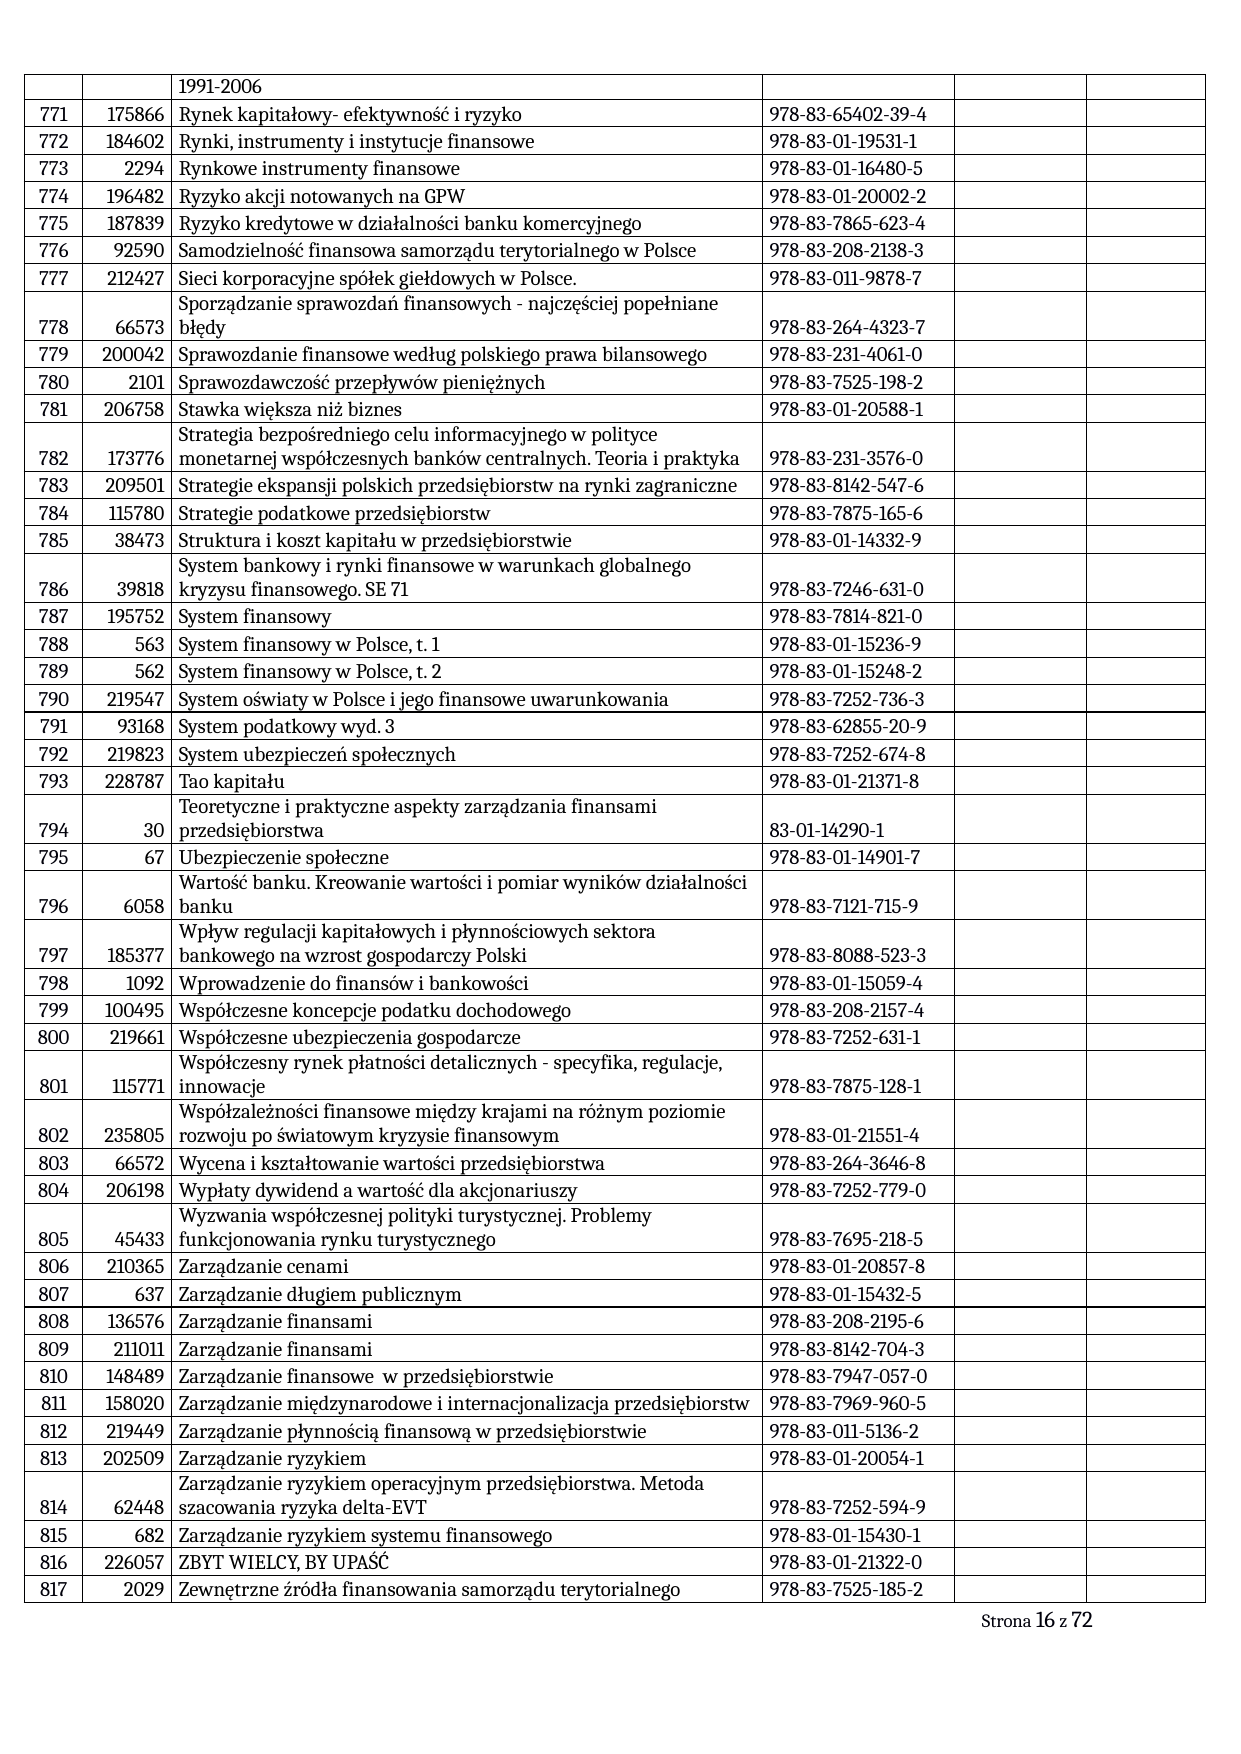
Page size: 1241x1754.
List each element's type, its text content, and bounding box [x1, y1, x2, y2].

table_cell Tao kapitału [172, 767, 762, 793]
table_cell [955, 1280, 1086, 1306]
table_cell 810 [25, 1362, 82, 1389]
table_cell Ryzyko kredytowe w działalności banku komercyjnego [172, 209, 762, 236]
table_cell [1087, 1576, 1205, 1602]
table_cell [1087, 100, 1205, 126]
table_cell 173776 [83, 423, 171, 471]
table_cell [1087, 1445, 1205, 1471]
table_cell [955, 341, 1086, 367]
table_cell 804 [25, 1176, 82, 1203]
table_cell 790 [25, 685, 82, 711]
table_cell 2029 [83, 1576, 171, 1602]
table_cell [1087, 423, 1205, 471]
table_cell 978-83-7246-631-0 [763, 554, 954, 602]
table_cell [955, 713, 1086, 739]
table_cell 774 [25, 182, 82, 208]
table_cell System finansowy w Polsce, t. 2 [172, 658, 762, 684]
table_cell [1087, 1335, 1205, 1361]
table_cell 978-83-7969-960-5 [763, 1390, 954, 1416]
table_cell 782 [25, 423, 82, 471]
table_cell [955, 1576, 1086, 1602]
table_cell 39818 [83, 554, 171, 602]
table_cell [1087, 155, 1205, 181]
table_cell Sprawozdanie finansowe według polskiego prawa bilansowego [172, 341, 762, 367]
table_cell 812 [25, 1417, 82, 1443]
table_cell 811 [25, 1390, 82, 1416]
table_cell [955, 182, 1086, 208]
table_cell [955, 554, 1086, 602]
table_cell [955, 100, 1086, 126]
table_cell 978-83-7252-594-9 [763, 1472, 954, 1520]
table_cell 978-83-7947-057-0 [763, 1362, 954, 1389]
table_cell [955, 237, 1086, 263]
table_cell 562 [83, 658, 171, 684]
table_cell 792 [25, 740, 82, 766]
table_cell 228787 [83, 767, 171, 793]
table_cell Sprawozdawczość przepływów pieniężnych [172, 368, 762, 394]
table_cell [1087, 1521, 1205, 1547]
table_cell [955, 1149, 1086, 1175]
table_cell 779 [25, 341, 82, 367]
table_cell 787 [25, 603, 82, 629]
table_cell Wartość banku. Kreowanie wartości i pomiar wyników działalności banku [172, 871, 762, 919]
table_cell 200042 [83, 341, 171, 367]
table_cell 791 [25, 713, 82, 739]
table_cell [955, 1335, 1086, 1361]
table_cell 45433 [83, 1204, 171, 1252]
table_cell 210365 [83, 1253, 171, 1279]
table_cell 83-01-14290-1 [763, 795, 954, 842]
table_cell [955, 1548, 1086, 1574]
table_cell 158020 [83, 1390, 171, 1416]
table_cell 978-83-7875-128-1 [763, 1051, 954, 1099]
table_cell 816 [25, 1548, 82, 1574]
table_cell [83, 75, 171, 99]
table_cell 807 [25, 1280, 82, 1306]
table_cell 235805 [83, 1100, 171, 1148]
table_cell [955, 526, 1086, 553]
table_cell [1087, 368, 1205, 394]
table_cell 789 [25, 658, 82, 684]
table_cell Współczesne ubezpieczenia gospodarcze [172, 1024, 762, 1050]
table_cell 978-83-01-16480-5 [763, 155, 954, 181]
table_cell [1087, 713, 1205, 739]
table_cell [1087, 1176, 1205, 1203]
table_cell [1087, 292, 1205, 339]
table_cell 136576 [83, 1308, 171, 1334]
table_cell 563 [83, 630, 171, 657]
table_cell System oświaty w Polsce i jego finansowe uwarunkowania [172, 685, 762, 711]
table_cell [955, 1253, 1086, 1279]
table_cell 978-83-7814-821-0 [763, 603, 954, 629]
table_cell System finansowy [172, 603, 762, 629]
table_cell 781 [25, 395, 82, 422]
table_cell [1087, 472, 1205, 498]
table_cell [955, 1362, 1086, 1389]
table_cell 978-83-264-4323-7 [763, 292, 954, 339]
table_cell [955, 209, 1086, 236]
table_cell 978-83-01-20857-8 [763, 1253, 954, 1279]
table_cell 775 [25, 209, 82, 236]
table_cell 817 [25, 1576, 82, 1602]
table_cell 778 [25, 292, 82, 339]
table_cell [955, 423, 1086, 471]
table_cell 185377 [83, 920, 171, 968]
table_cell [955, 1051, 1086, 1099]
table_cell 813 [25, 1445, 82, 1471]
table_cell [955, 996, 1086, 1023]
table_cell Teoretyczne i praktyczne aspekty zarządzania finansami przedsiębiorstwa [172, 795, 762, 842]
table_cell 115780 [83, 499, 171, 525]
table_cell 226057 [83, 1548, 171, 1574]
table_cell 771 [25, 100, 82, 126]
table_cell 978-83-7865-623-4 [763, 209, 954, 236]
table_cell [1087, 1024, 1205, 1050]
table_cell [1087, 767, 1205, 793]
table_cell 978-83-01-20588-1 [763, 395, 954, 422]
table_cell [1087, 341, 1205, 367]
table_cell 978-83-7525-198-2 [763, 368, 954, 394]
table_cell 801 [25, 1051, 82, 1099]
table_cell [25, 75, 82, 99]
table_cell [1087, 1051, 1205, 1099]
table_cell 978-83-7525-185-2 [763, 1576, 954, 1602]
table_cell 206198 [83, 1176, 171, 1203]
table_cell 682 [83, 1521, 171, 1547]
table_cell Współzależności finansowe między krajami na różnym poziomie rozwoju po światowym kryzysie finansowym [172, 1100, 762, 1148]
table_cell 809 [25, 1335, 82, 1361]
table_cell 115771 [83, 1051, 171, 1099]
table_cell [1087, 264, 1205, 291]
table_cell 978-83-01-15430-1 [763, 1521, 954, 1547]
table_cell 66572 [83, 1149, 171, 1175]
table_cell 814 [25, 1472, 82, 1520]
table_cell [955, 795, 1086, 842]
table_cell [1087, 209, 1205, 236]
table_cell 776 [25, 237, 82, 263]
table_cell [1087, 1149, 1205, 1175]
table_cell [1087, 127, 1205, 153]
table_cell 978-83-65402-39-4 [763, 100, 954, 126]
table_cell 793 [25, 767, 82, 793]
table_cell [1087, 658, 1205, 684]
table_cell Zarządzanie płynnością finansową w przedsiębiorstwie [172, 1417, 762, 1443]
table_cell Strategie podatkowe przedsiębiorstw [172, 499, 762, 525]
table_cell [1087, 1390, 1205, 1416]
table_cell [1087, 1253, 1205, 1279]
table_cell [763, 75, 954, 99]
table_cell [1087, 182, 1205, 208]
table_cell [955, 395, 1086, 422]
table_cell [1087, 395, 1205, 422]
table_cell [955, 75, 1086, 99]
table_cell 978-83-264-3646-8 [763, 1149, 954, 1175]
table_cell 211011 [83, 1335, 171, 1361]
table_cell 978-83-01-21371-8 [763, 767, 954, 793]
table_cell [1087, 1204, 1205, 1252]
table_cell 212427 [83, 264, 171, 291]
table_cell [955, 1176, 1086, 1203]
table_cell 978-83-7695-218-5 [763, 1204, 954, 1252]
table_cell 978-83-01-20054-1 [763, 1445, 954, 1471]
table_cell 797 [25, 920, 82, 968]
table_cell [1087, 75, 1205, 99]
table_cell 175866 [83, 100, 171, 126]
table_cell [955, 740, 1086, 766]
table_cell 794 [25, 795, 82, 842]
table_cell [955, 127, 1086, 153]
table_cell 978-83-208-2138-3 [763, 237, 954, 263]
table_cell [955, 1024, 1086, 1050]
table_cell 30 [83, 795, 171, 842]
table_cell [955, 1204, 1086, 1252]
table_cell Zarządzanie międzynarodowe i internacjonalizacja przedsiębiorstw [172, 1390, 762, 1416]
table_cell 187839 [83, 209, 171, 236]
table_cell 978-83-01-14332-9 [763, 526, 954, 553]
table_cell 978-83-01-14901-7 [763, 844, 954, 870]
table_cell Ryzyko akcji notowanych na GPW [172, 182, 762, 208]
table_cell Zarządzanie długiem publicznym [172, 1280, 762, 1306]
table_cell 785 [25, 526, 82, 553]
table_cell Zewnętrzne źródła finansowania samorządu terytorialnego [172, 1576, 762, 1602]
table_cell Zarządzanie finansami [172, 1335, 762, 1361]
table_cell 796 [25, 871, 82, 919]
table_cell [1087, 554, 1205, 602]
table_cell Współczesny rynek płatności detalicznych - specyfika, regulacje, innowacje [172, 1051, 762, 1099]
table_cell 978-83-01-15432-5 [763, 1280, 954, 1306]
table_cell Zarządzanie ryzykiem systemu finansowego [172, 1521, 762, 1547]
table_cell [1087, 1362, 1205, 1389]
table_cell Sporządzanie sprawozdań finansowych - najczęściej popełniane błędy [172, 292, 762, 339]
table_cell [1087, 969, 1205, 995]
table_cell 209501 [83, 472, 171, 498]
table_cell [1087, 526, 1205, 553]
table_cell [1087, 499, 1205, 525]
table_cell [1087, 630, 1205, 657]
table_cell 62448 [83, 1472, 171, 1520]
table_cell [1087, 603, 1205, 629]
table_cell [955, 1521, 1086, 1547]
table_cell 784 [25, 499, 82, 525]
table_cell 786 [25, 554, 82, 602]
table_cell 978-83-01-15059-4 [763, 969, 954, 995]
table_cell 184602 [83, 127, 171, 153]
table_cell 978-83-8142-704-3 [763, 1335, 954, 1361]
table_cell [1087, 795, 1205, 842]
table_cell Wpływ regulacji kapitałowych i płynnościowych sektora bankowego na wzrost gospodarczy Polski [172, 920, 762, 968]
table_cell 978-83-208-2195-6 [763, 1308, 954, 1334]
table_cell 978-83-7252-631-1 [763, 1024, 954, 1050]
table_cell 780 [25, 368, 82, 394]
table_cell [1087, 996, 1205, 1023]
table_cell [1087, 920, 1205, 968]
table_cell 978-83-7252-674-8 [763, 740, 954, 766]
table_cell 206758 [83, 395, 171, 422]
table_cell 978-83-62855-20-9 [763, 713, 954, 739]
table_cell 795 [25, 844, 82, 870]
table_cell [1087, 685, 1205, 711]
table_cell Ubezpieczenie społeczne [172, 844, 762, 870]
table_cell System ubezpieczeń społecznych [172, 740, 762, 766]
table_cell 805 [25, 1204, 82, 1252]
table_cell [1087, 1548, 1205, 1574]
table_cell 202509 [83, 1445, 171, 1471]
table_cell 802 [25, 1100, 82, 1148]
table_cell 978-83-7252-736-3 [763, 685, 954, 711]
table_cell 978-83-01-21322-0 [763, 1548, 954, 1574]
table_cell 219547 [83, 685, 171, 711]
table_cell Strategie ekspansji polskich przedsiębiorstw na rynki zagraniczne [172, 472, 762, 498]
table_cell Rynki, instrumenty i instytucje finansowe [172, 127, 762, 153]
table_cell 100495 [83, 996, 171, 1023]
table_cell Struktura i koszt kapitału w przedsiębiorstwie [172, 526, 762, 553]
table_cell [1087, 237, 1205, 263]
table_cell [955, 292, 1086, 339]
table_cell 799 [25, 996, 82, 1023]
table_cell 6058 [83, 871, 171, 919]
table_cell 219449 [83, 1417, 171, 1443]
table_cell 798 [25, 969, 82, 995]
table_cell 93168 [83, 713, 171, 739]
table_cell [955, 264, 1086, 291]
table_cell [955, 1100, 1086, 1148]
table_cell 777 [25, 264, 82, 291]
table_cell [955, 155, 1086, 181]
table_cell Wyzwania współczesnej polityki turystycznej. Problemy funkcjonowania rynku turystycznego [172, 1204, 762, 1252]
table_cell 978-83-01-20002-2 [763, 182, 954, 208]
table_cell 196482 [83, 182, 171, 208]
table_cell [1087, 1417, 1205, 1443]
table_cell System podatkowy wyd. 3 [172, 713, 762, 739]
table_cell [955, 871, 1086, 919]
table_cell 978-83-01-15236-9 [763, 630, 954, 657]
table_cell [955, 1390, 1086, 1416]
table_cell 978-83-01-19531-1 [763, 127, 954, 153]
table_cell 806 [25, 1253, 82, 1279]
table_cell 978-83-7121-715-9 [763, 871, 954, 919]
table_cell 788 [25, 630, 82, 657]
table_cell 195752 [83, 603, 171, 629]
table_cell [955, 685, 1086, 711]
table_cell 2294 [83, 155, 171, 181]
table_cell Rynek kapitałowy- efektywność i ryzyko [172, 100, 762, 126]
table_cell 219661 [83, 1024, 171, 1050]
table_cell [955, 969, 1086, 995]
table_cell 978-83-7252-779-0 [763, 1176, 954, 1203]
table_cell [955, 368, 1086, 394]
table_cell Rynkowe instrumenty finansowe [172, 155, 762, 181]
table_cell 67 [83, 844, 171, 870]
table_cell 1991-2006 [172, 75, 762, 99]
table_cell [955, 844, 1086, 870]
table_cell [1087, 1472, 1205, 1520]
table_cell 978-83-8142-547-6 [763, 472, 954, 498]
table_cell [955, 499, 1086, 525]
table_cell Sieci korporacyjne spółek giełdowych w Polsce. [172, 264, 762, 291]
table_cell System bankowy i rynki finansowe w warunkach globalnego kryzysu finansowego. SE 71 [172, 554, 762, 602]
table_cell 803 [25, 1149, 82, 1175]
table_cell [955, 767, 1086, 793]
table_cell [955, 603, 1086, 629]
table_cell [955, 658, 1086, 684]
table_cell 978-83-208-2157-4 [763, 996, 954, 1023]
table_cell 978-83-8088-523-3 [763, 920, 954, 968]
table_cell Zarządzanie ryzykiem [172, 1445, 762, 1471]
table_cell 92590 [83, 237, 171, 263]
table_cell [1087, 1280, 1205, 1306]
table_cell Strategia bezpośredniego celu informacyjnego w polityce monetarnej współczesnych banków centralnych. Teoria i praktyka [172, 423, 762, 471]
table_cell 773 [25, 155, 82, 181]
table_cell 772 [25, 127, 82, 153]
table_cell [1087, 740, 1205, 766]
table_cell 148489 [83, 1362, 171, 1389]
table_cell Wprowadzenie do finansów i bankowości [172, 969, 762, 995]
table_cell Zarządzanie finansami [172, 1308, 762, 1334]
table_cell Zarządzanie ryzykiem operacyjnym przedsiębiorstwa. Metoda szacowania ryzyka delta-EVT [172, 1472, 762, 1520]
table_cell 783 [25, 472, 82, 498]
table_cell 978-83-7875-165-6 [763, 499, 954, 525]
table_cell 2101 [83, 368, 171, 394]
table_cell 219823 [83, 740, 171, 766]
table_cell Zarządzanie finansowe w przedsiębiorstwie [172, 1362, 762, 1389]
table_cell [1087, 844, 1205, 870]
table_cell [1087, 1308, 1205, 1334]
table_cell [955, 1445, 1086, 1471]
table_cell Zarządzanie cenami [172, 1253, 762, 1279]
table_cell 978-83-011-9878-7 [763, 264, 954, 291]
table_cell 808 [25, 1308, 82, 1334]
table_cell [955, 920, 1086, 968]
table_cell Współczesne koncepcje podatku dochodowego [172, 996, 762, 1023]
table_cell 1092 [83, 969, 171, 995]
table_cell System finansowy w Polsce, t. 1 [172, 630, 762, 657]
table_cell [955, 1472, 1086, 1520]
table_cell [955, 630, 1086, 657]
table_cell 38473 [83, 526, 171, 553]
table_cell 978-83-011-5136-2 [763, 1417, 954, 1443]
table_cell ZBYT WIELCY, BY UPAŚĆ [172, 1548, 762, 1574]
table_cell [955, 472, 1086, 498]
table_cell [1087, 1100, 1205, 1148]
table_cell [1087, 871, 1205, 919]
table_cell Stawka większa niż biznes [172, 395, 762, 422]
table_cell 637 [83, 1280, 171, 1306]
table_cell 978-83-231-3576-0 [763, 423, 954, 471]
table_cell 800 [25, 1024, 82, 1050]
table_cell [955, 1417, 1086, 1443]
table_cell [955, 1308, 1086, 1334]
table_cell 815 [25, 1521, 82, 1547]
table_cell 978-83-231-4061-0 [763, 341, 954, 367]
table_cell 66573 [83, 292, 171, 339]
table_cell 978-83-01-21551-4 [763, 1100, 954, 1148]
table_cell Wypłaty dywidend a wartość dla akcjonariuszy [172, 1176, 762, 1203]
table_cell Samodzielność finansowa samorządu terytorialnego w Polsce [172, 237, 762, 263]
table_cell Wycena i kształtowanie wartości przedsiębiorstwa [172, 1149, 762, 1175]
table_cell 978-83-01-15248-2 [763, 658, 954, 684]
